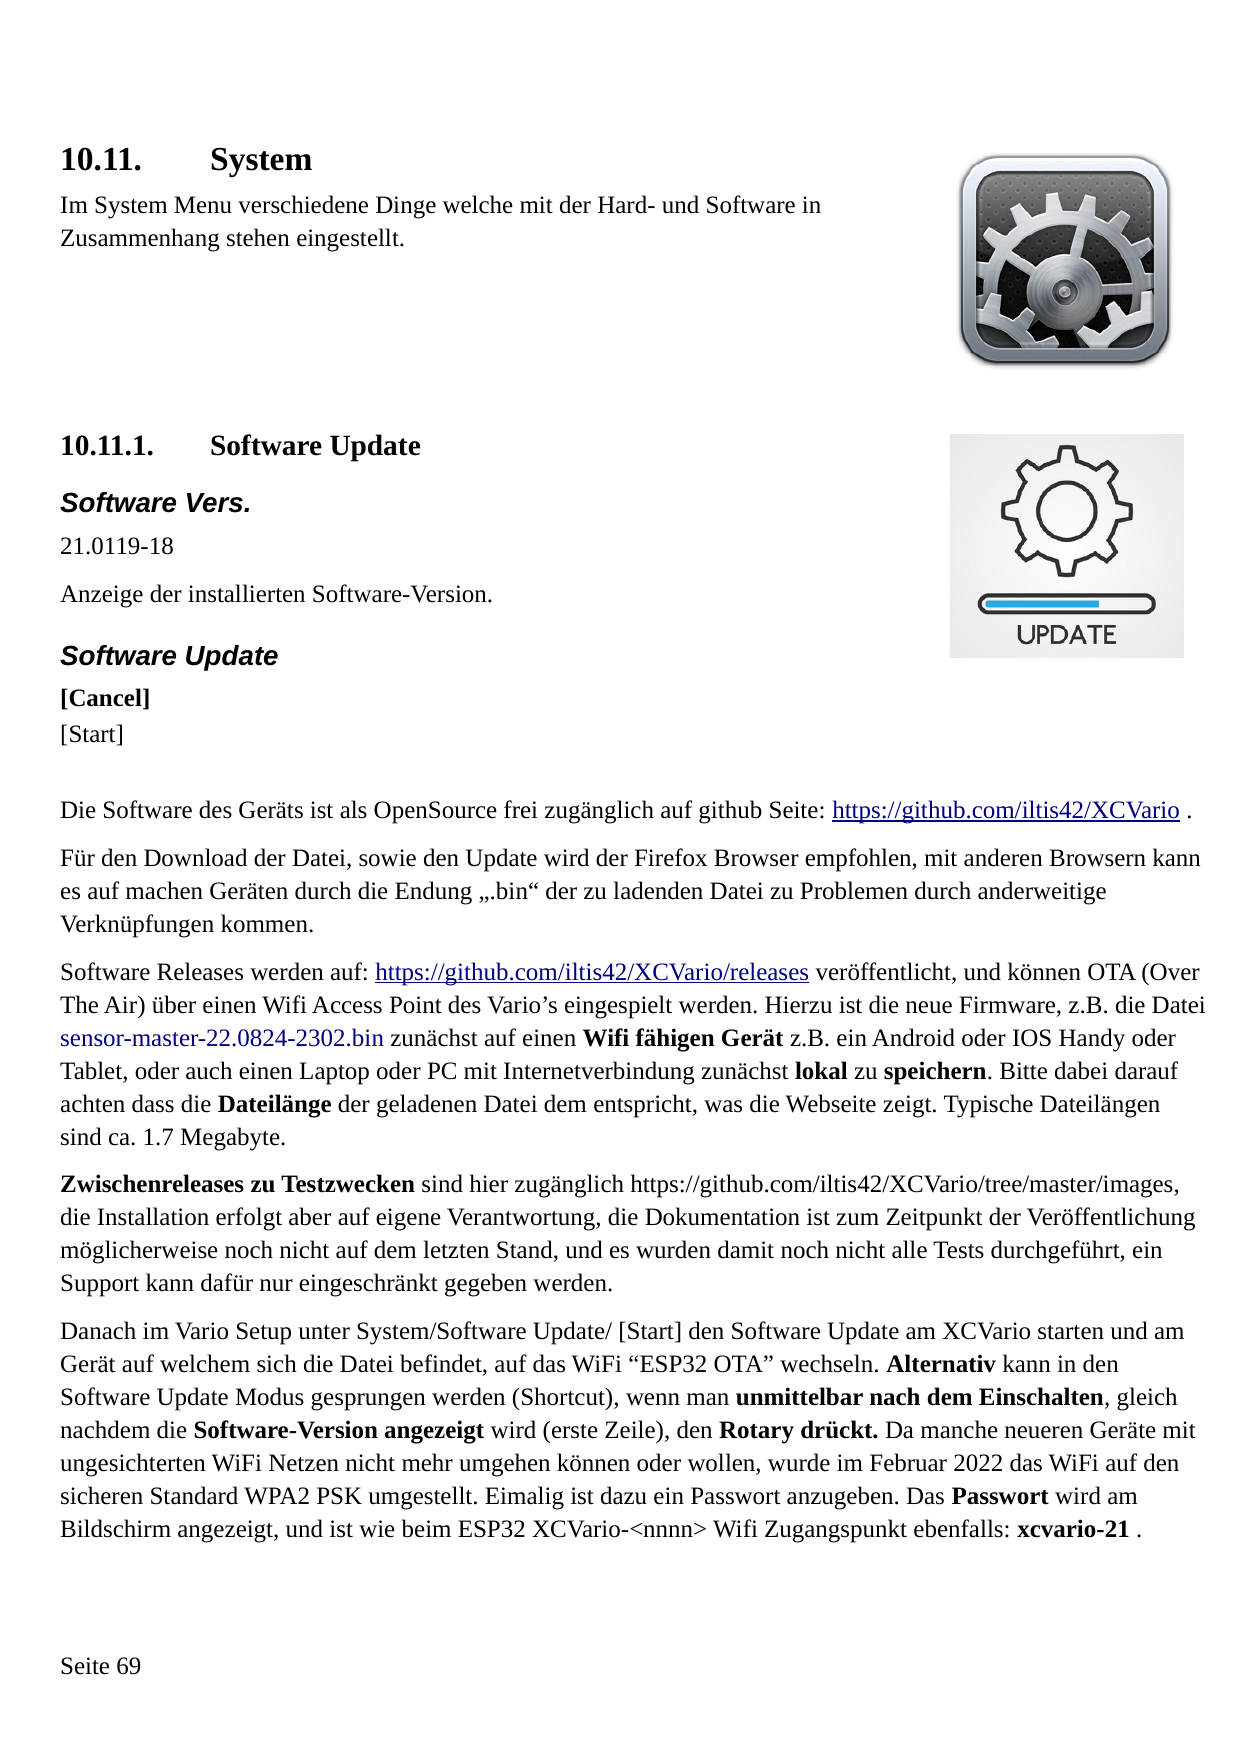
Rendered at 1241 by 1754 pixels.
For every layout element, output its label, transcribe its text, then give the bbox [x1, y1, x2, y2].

text Danach im Vario Setup unter System/Software Update/ [Start] den Software Update am XCVario starten und am Gerät auf welchem sich die Datei befindet, auf das WiFi “ESP32 OTA” wechseln. Alternativ kann in den Software Update Modus gesprungen werden (Shortcut), wenn man unmittelbar nach dem Einschalten, gleich nachdem die Software-Version angezeigt wird (erste Zeile), den Rotary drückt. Da manche neueren Geräte mit ungesichterten WiFi Netzen nicht mehr umgehen können oder wollen, wurde im Februar 2022 das WiFi auf den sicheren Standard WPA2 PSK umgestellt. Eimalig ist dazu ein Passwort anzugeben. Das Passwort wird am Bildschirm angezeigt, und ist wie beim ESP32 XCVario-<nnnn> Wifi Zugangspunkt ebenfalls: xcvario-21 . [60, 1316, 1207, 1543]
picture [949, 434, 1184, 658]
text [Cancel] [60, 683, 1207, 712]
subtitle Software Update [60, 428, 1207, 462]
text Im System Menu verschiedene Dinge welche mit der Hard- und Software in Zusammenhang stehen eingestellt. [60, 190, 946, 252]
subtitle Software Vers. [60, 487, 949, 519]
text Software Releases werden auf: https://github.com/iltis42/XCVario/releases veröffentlicht, und können OTA (Over The Air) über einen Wifi Access Point des Vario’s eingespielt werden. Hierzu ist die neue Firmware, z.B. die Datei sensor-master-22.0824-2302.bin zunächst auf einen Wifi fähigen Gerät z.B. ein Android oder IOS Handy oder Tablet, oder auch einen Laptop oder PC mit Internetverbindung zunächst lokal zu speichern. Bitte dabei darauf achten dass die Dateilänge der geladenen Datei dem entspricht, was die Webseite zeigt. Typische Dateilängen sind ca. 1.7 Megabyte. [60, 957, 1207, 1151]
text 21.0119-18 [60, 531, 949, 560]
text Die Software des Geräts ist als OpenSource frei zugänglich auf github Seite: https://github.com/iltis42/XCVario . [60, 795, 1207, 824]
text Anzeige der installierten Software-Version. [60, 579, 949, 608]
text [Start] [60, 719, 1207, 748]
picture [946, 141, 1183, 377]
subtitle System [60, 139, 1207, 178]
text Für den Download der Datei, sowie den Update wird der Firefox Browser empfohlen, mit anderen Browsern kann es auf machen Geräten durch die Endung „.bin“ der zu ladenden Datei zu Problemen durch anderweitige Verknüpfungen kommen. [60, 843, 1207, 938]
text Zwischenreleases zu Testzwecken sind hier zugänglich https://github.com/iltis42/XCVario/tree/master/images, die Installation erfolgt aber auf eigene Verantwortung, die Dokumentation ist zum Zeitpunkt der Veröffentlichung möglicherweise noch nicht auf dem letzten Stand, und es wurden damit noch nicht alle Tests durchgeführt, ein Support kann dafür nur eingeschränkt gegeben werden. [60, 1169, 1207, 1297]
subtitle Software Update [60, 639, 1207, 671]
subtitle [1184, 487, 1207, 519]
text [1184, 531, 1207, 560]
